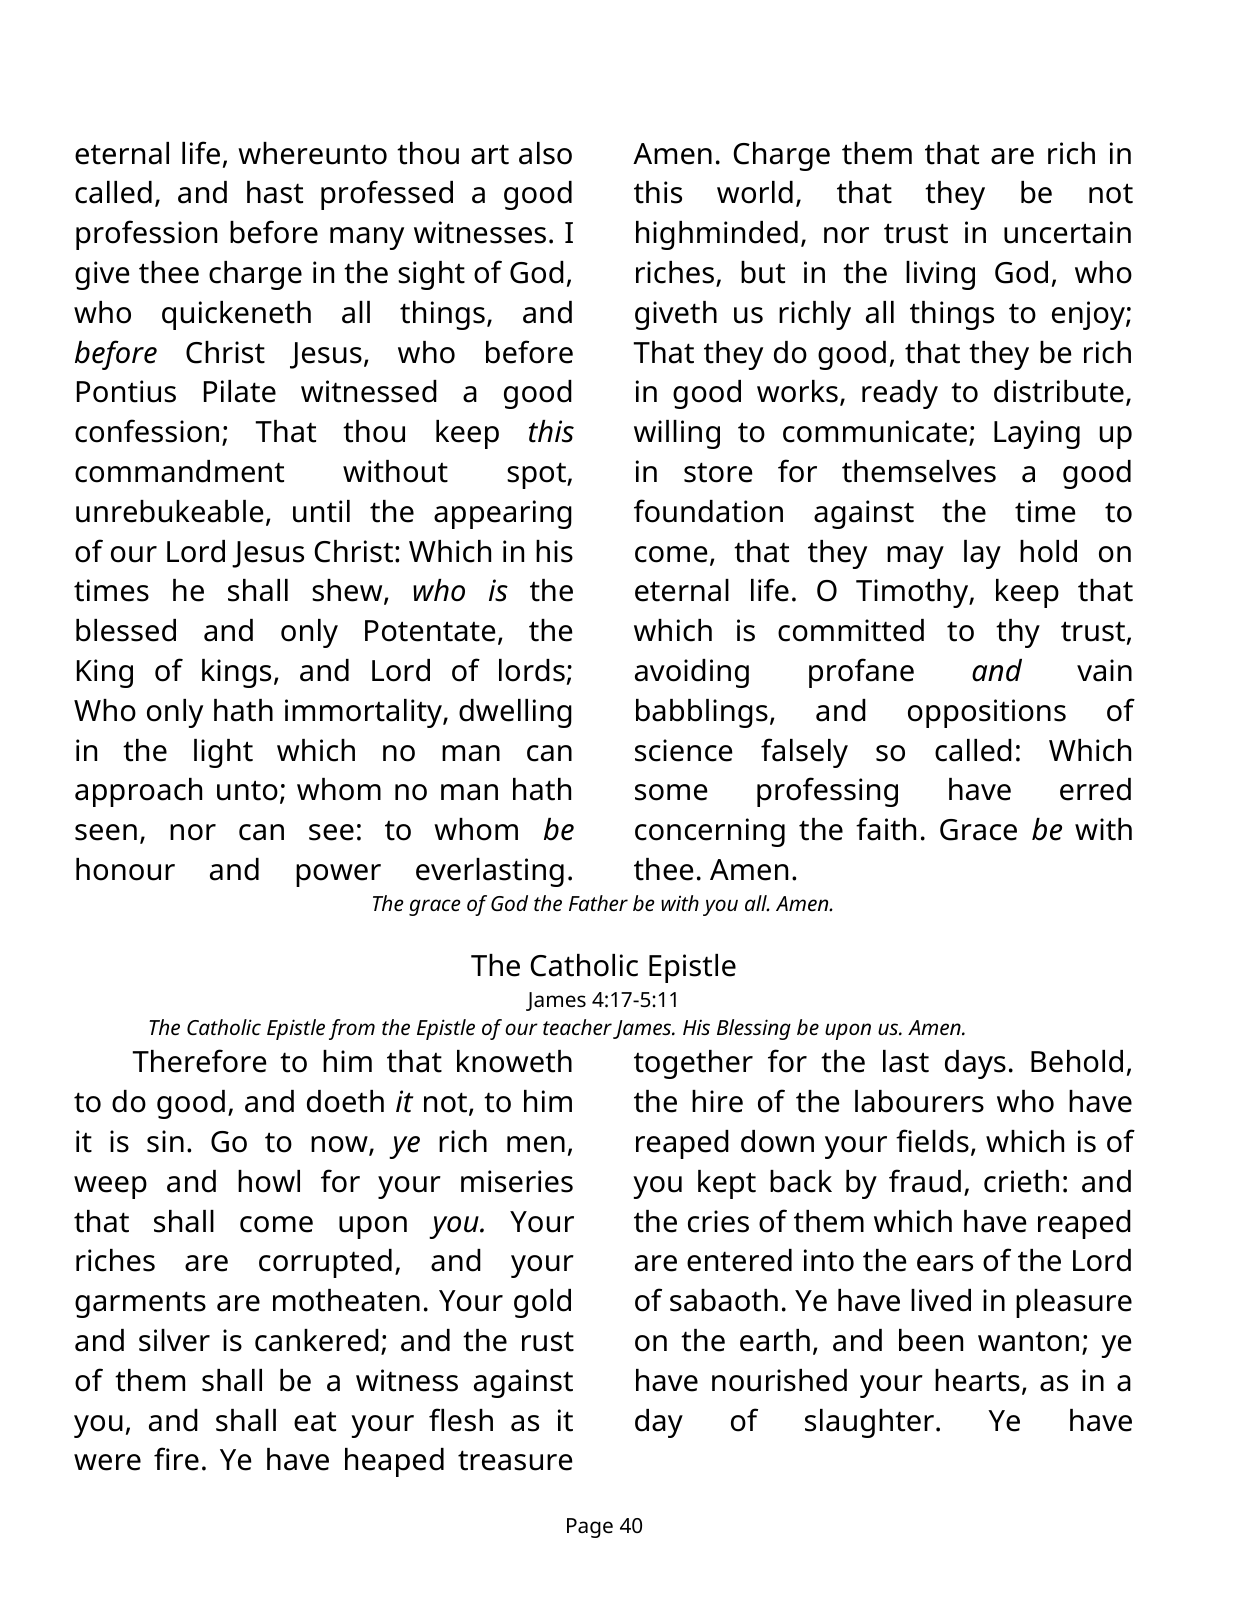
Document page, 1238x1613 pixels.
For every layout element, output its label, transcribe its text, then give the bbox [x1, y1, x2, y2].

text Therefore to him that knoweth to do good, and doeth it not, to him it is sin. Go to now, ye rich men, weep and howl for your miseries that shall come upon you. Your riches are corrupted, and your garments are motheaten. Your gold and silver is cankered; and the rust of them shall be a witness against you, and shall eat your flesh as it were fire. Ye have heaped treasure [74, 1042, 574, 1479]
text Amen. Charge them that are rich in this world, that they be not highminded, nor trust in uncertain riches, but in the living God, who giveth us richly all things to enjoy; That they do good, that they be rich in good works, ready to distribute, willing to communicate; Laying up in store for themselves a good foundation against the time to come, that they may lay hold on eternal life. O Timothy, keep that which is committed to thy trust, avoiding profane and vain babblings, and oppositions of science falsely so called: Which some professing have erred concerning the faith. Grace be with thee. Amen. [633, 133, 1134, 889]
text The grace of God the Father be with you all. Amen. [74, 889, 1134, 917]
text The Catholic Epistle from the Epistle of our teacher James. His Blessing be upon us. Amen. [74, 1013, 1134, 1042]
text James 4:17-5:11 [74, 985, 1134, 1013]
text The Catholic Epistle [74, 945, 1134, 985]
text together for the last days. Behold, the hire of the labourers who have reaped down your fields, which is of you kept back by fraud, crieth: and the cries of them which have reaped are entered into the ears of the Lord of sabaoth. Ye have lived in pleasure on the earth, and been wanton; ye have nourished your hearts, as in a day of slaughter. Ye have [633, 1042, 1134, 1439]
text eternal life, whereunto thou art also called, and hast professed a good profession before many witnesses. I give thee charge in the sight of God, who quickeneth all things, and before Christ Jesus, who before Pontius Pilate witnessed a good confession; That thou keep this commandment without spot, unrebukeable, until the appearing of our Lord Jesus Christ: Which in his times he shall shew, who is the blessed and only Potentate, the King of kings, and Lord of lords; Who only hath immortality, dwelling in the light which no man can approach unto; whom no man hath seen, nor can see: to whom be honour and power everlasting. [74, 133, 574, 889]
